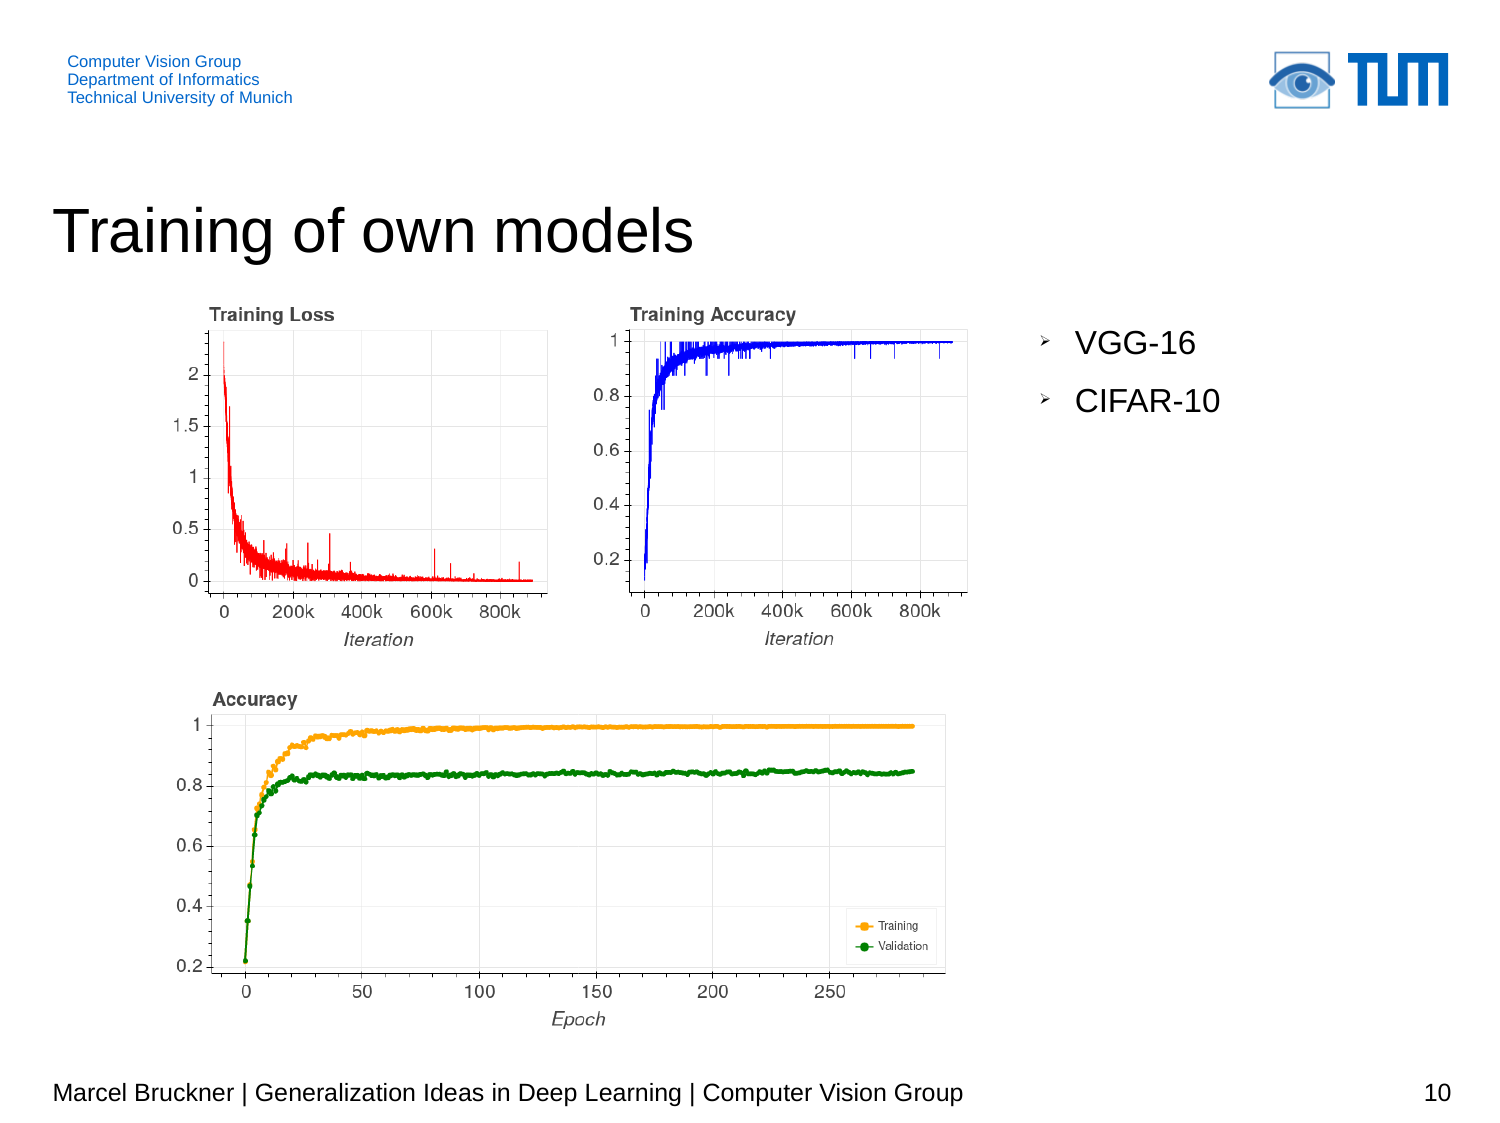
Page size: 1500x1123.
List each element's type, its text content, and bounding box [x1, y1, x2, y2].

title Training of own models [52, 195, 1453, 266]
picture [589, 293, 994, 653]
picture [172, 678, 971, 1033]
picture [168, 293, 574, 654]
list VGG-16 CIFAR-10 [1039, 318, 1441, 833]
picture [1269, 47, 1335, 113]
